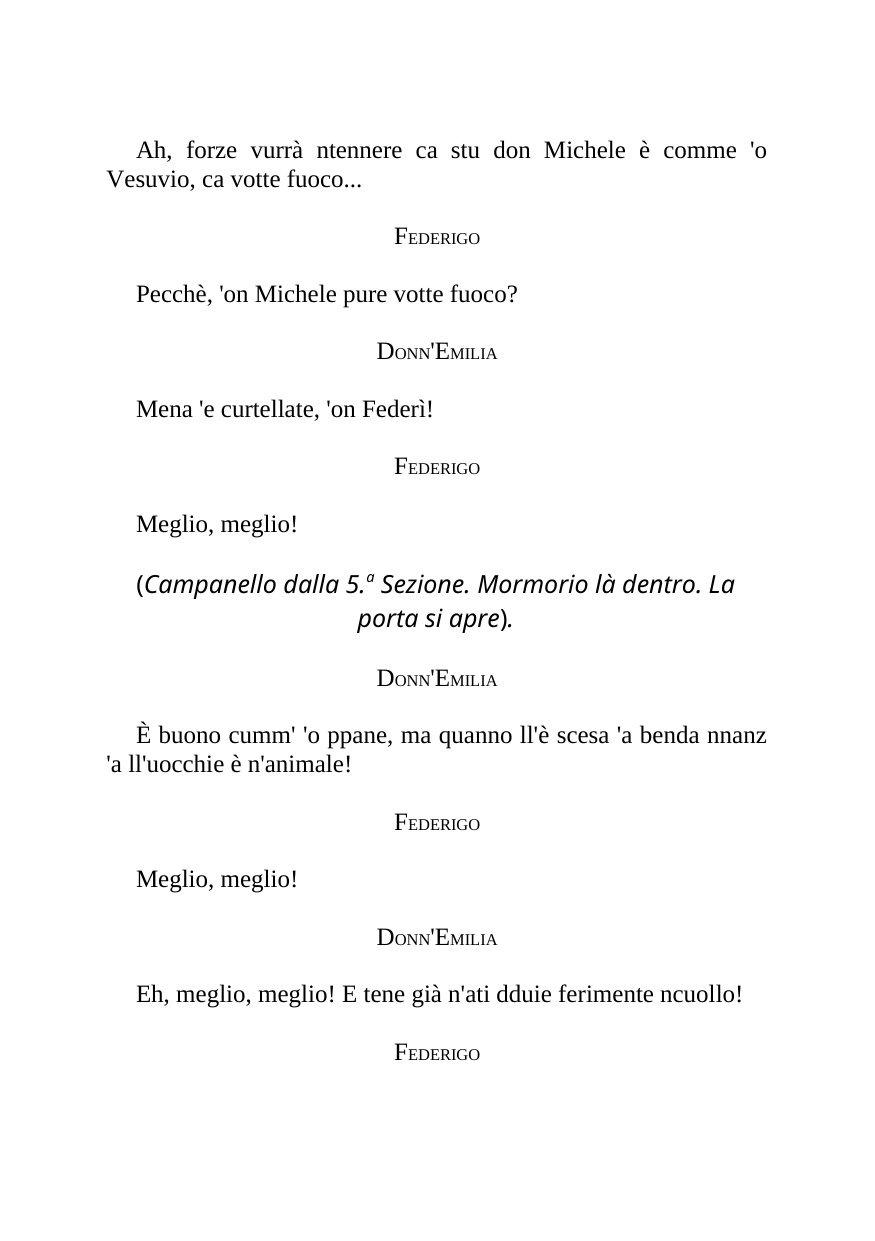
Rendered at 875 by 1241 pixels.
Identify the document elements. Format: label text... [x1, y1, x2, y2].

text Donn'Emilia [106, 336, 768, 365]
text Meglio, meglio! [106, 864, 768, 893]
text Federigo [106, 1037, 768, 1066]
text Meglio, meglio! [106, 509, 768, 537]
text Mena 'e curtellate, 'on Federì! [106, 394, 768, 422]
text (Campanello dalla 5.a Sezione. Mormorio là dentro. La porta si apre). [106, 566, 768, 634]
text Pecchè, 'on Michele pure votte fuoco? [106, 279, 768, 307]
text Federigo [106, 807, 768, 836]
text Federigo [106, 221, 768, 250]
text Donn'Emilia [106, 922, 768, 951]
text Eh, meglio, meglio! E tene già n'ati dduie ferimente ncuollo! [106, 979, 768, 1008]
text È buono cumm' 'o ppane, ma quanno ll'è scesa 'a benda nnanz 'a ll'uocchie è n'animale! [106, 721, 768, 778]
text Donn'Emilia [106, 663, 768, 692]
text Ah, forze vurrà ntennere ca stu don Michele è comme 'o Vesuvio, ca votte fuoco... [106, 135, 768, 192]
text Federigo [106, 451, 768, 480]
